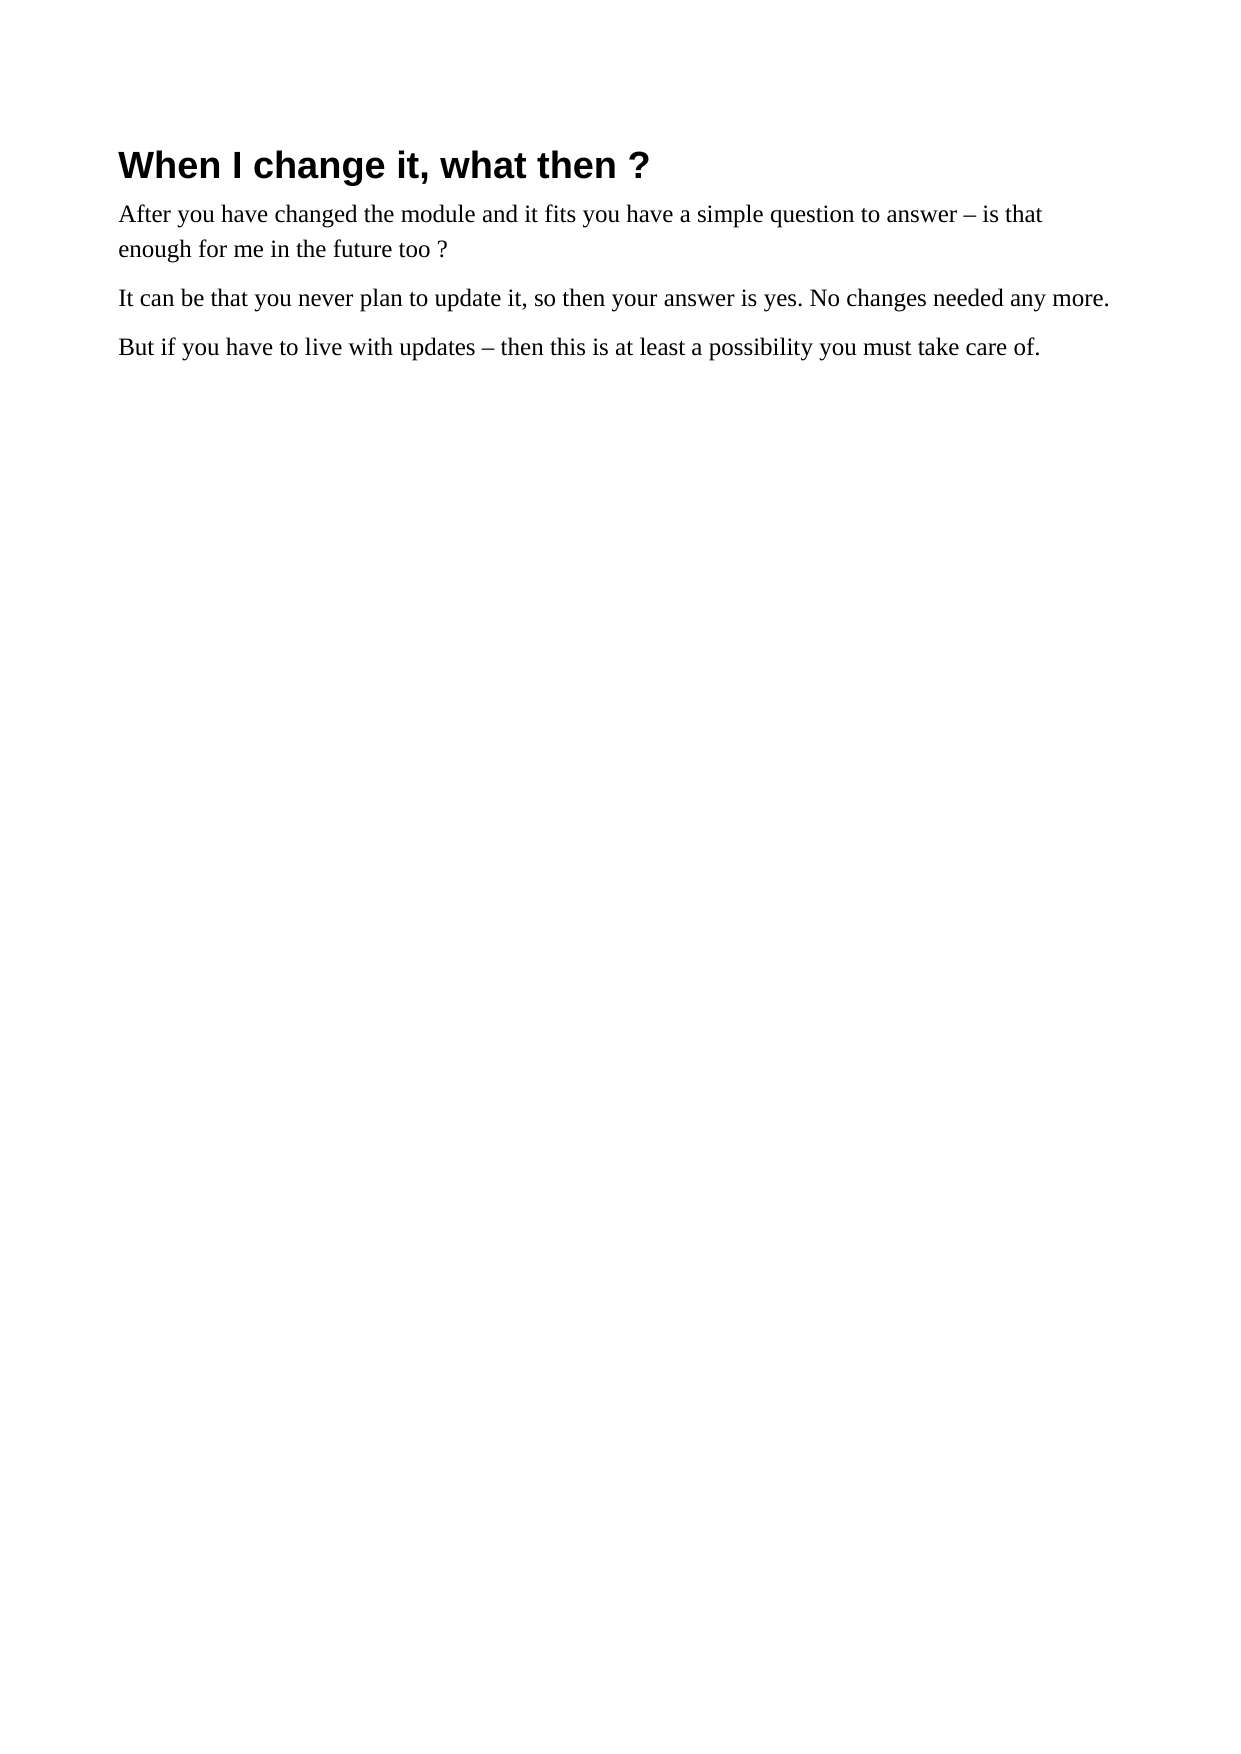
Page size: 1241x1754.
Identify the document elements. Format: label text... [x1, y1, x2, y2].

text But if you have to live with updates – then this is at least a possibility you must take care of. [118, 332, 1122, 361]
subtitle When I change it, what then ? [118, 143, 1122, 187]
text After you have changed the module and it fits you have a simple question to answer – is that enough for me in the future too ? [118, 199, 1122, 262]
text It can be that you never plan to update it, so then your answer is yes. No changes needed any more. [118, 283, 1122, 312]
